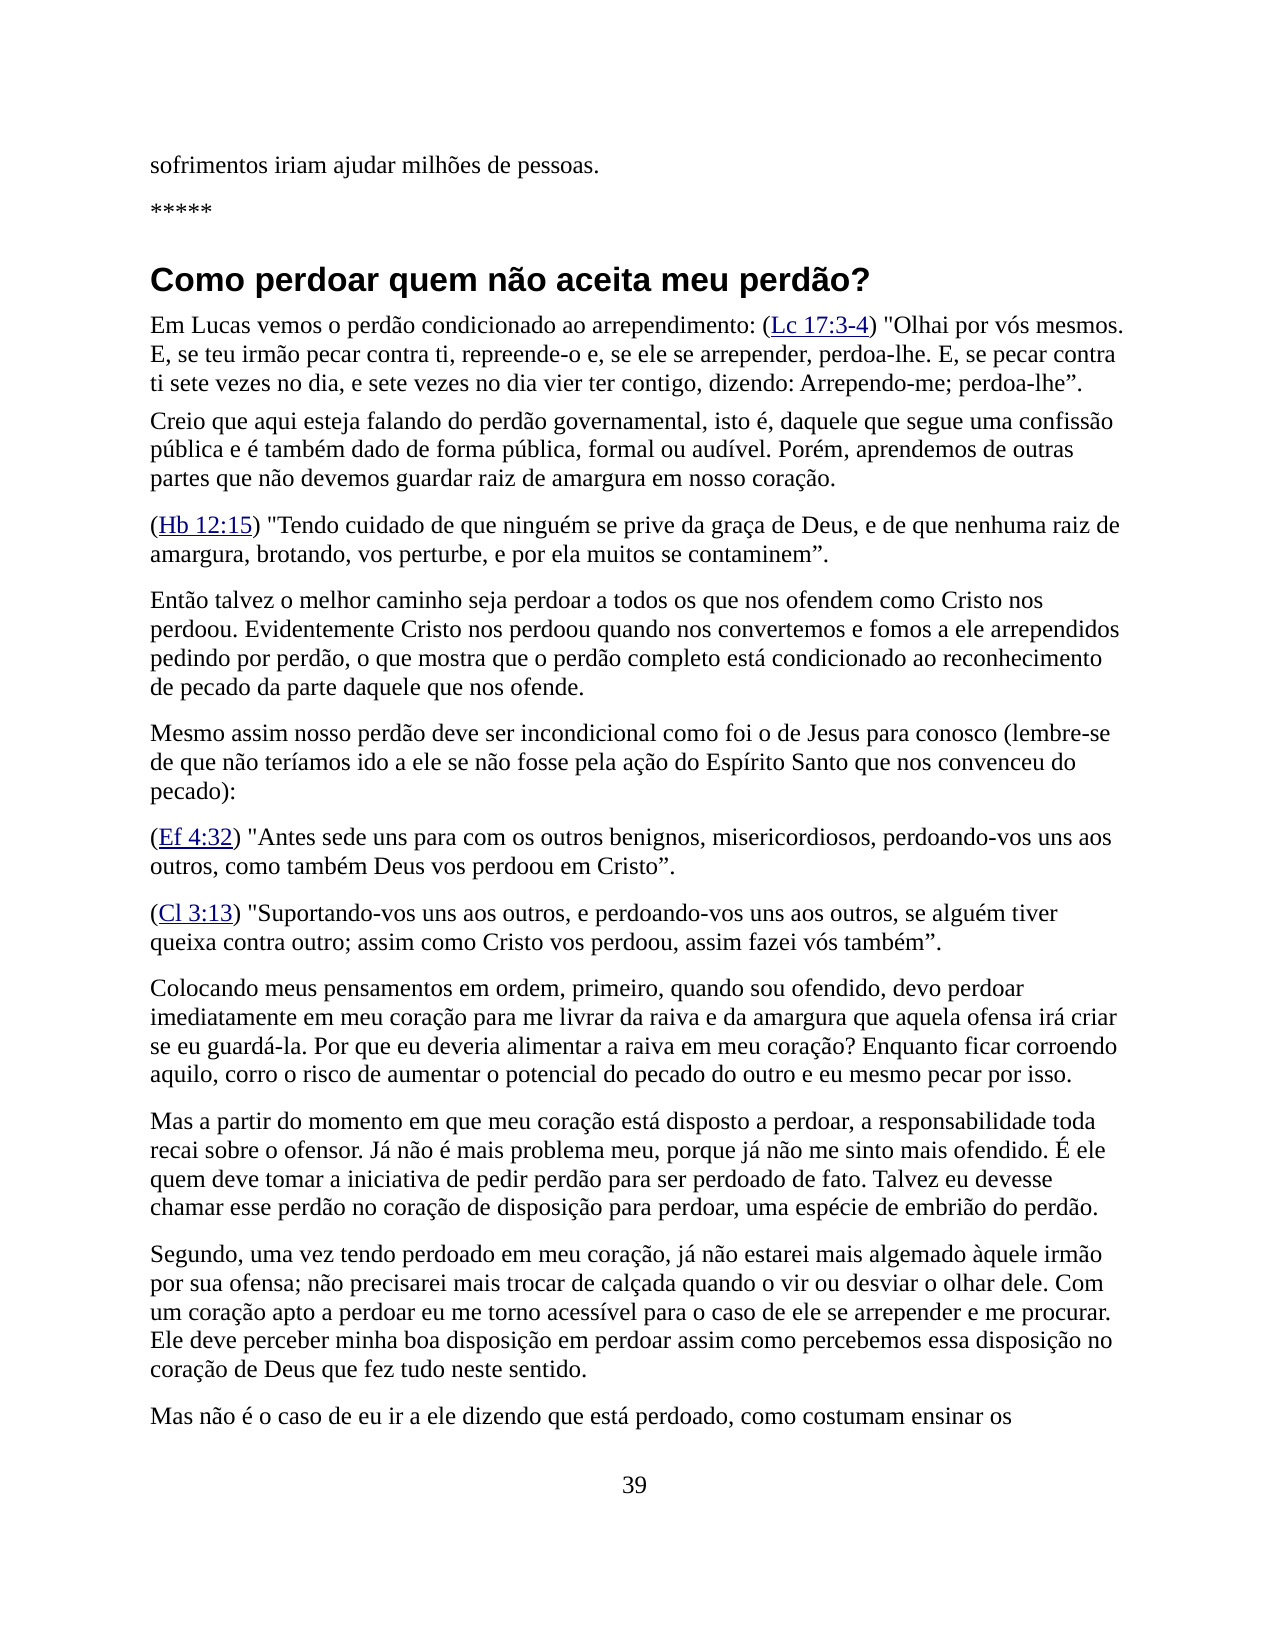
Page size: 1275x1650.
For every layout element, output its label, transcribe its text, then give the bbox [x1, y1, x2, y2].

text Então talvez o melhor caminho seja perdoar a todos os que nos ofendem como Cristo nos perdoou. Evidentemente Cristo nos perdoou quando nos convertemos e fomos a ele arrependidos pedindo por perdão, o que mostra que o perdão completo está condicionado ao reconhecimento de pecado da parte daquele que nos ofende. [150, 585, 1125, 700]
text Mesmo assim nosso perdão deve ser incondicional como foi o de Jesus para conosco (lembre-se de que não teríamos ido a ele se não fosse pela ação do Espírito Santo que nos convenceu do pecado): [150, 718, 1125, 804]
text (Cl 3:13) "Suportando-vos uns aos outros, e perdoando-vos uns aos outros, se alguém tiver queixa contra outro; assim como Cristo vos perdoou, assim fazei vós também”. [150, 898, 1125, 955]
text Creio que aqui esteja falando do perdão governamental, isto é, daquele que segue uma confissão pública e é também dado de forma pública, formal ou audível. Porém, aprendemos de outras partes que não devemos guardar raiz de amargura em nosso coração. [150, 406, 1125, 492]
text ***** [150, 197, 1125, 225]
text Segundo, uma vez tendo perdoado em meu coração, já não estarei mais algemado àquele irmão por sua ofensa; não precisarei mais trocar de calçada quando o vir ou desviar o olhar dele. Com um coração apto a perdoar eu me torno acessível para o caso de ele se arrepender e me procurar. Ele deve perceber minha boa disposição em perdoar assim como percebemos essa disposição no coração de Deus que fez tudo neste sentido. [150, 1239, 1125, 1383]
text (Hb 12:15) "Tendo cuidado de que ninguém se prive da graça de Deus, e de que nenhuma raiz de amargura, brotando, vos perturbe, e por ela muitos se contaminem”. [150, 510, 1125, 567]
text Colocando meus pensamentos em ordem, primeiro, quando sou ofendido, devo perdoar imediatamente em meu coração para me livrar da raiva e da amargura que aquela ofensa irá criar se eu guardá-la. Por que eu deveria alimentar a raiva em meu coração? Enquanto ficar corroendo aquilo, corro o risco de aumentar o potencial do pecado do outro e eu mesmo pecar por isso. [150, 973, 1125, 1088]
text Mas não é o caso de eu ir a ele dizendo que está perdoado, como costumam ensinar os [150, 1401, 1125, 1429]
text (Ef 4:32) "Antes sede uns para com os outros benignos, misericordiosos, perdoando-vos uns aos outros, como também Deus vos perdoou em Cristo”. [150, 822, 1125, 880]
subtitle Como perdoar quem não aceita meu perdão? [150, 259, 1125, 298]
text Em Lucas vemos o perdão condicionado ao arrependimento: (Lc 17:3-4) "Olhai por vós mesmos. E, se teu irmão pecar contra ti, repreende-o e, se ele se arrepender, perdoa-lhe. E, se pecar contra ti sete vezes no dia, e sete vezes no dia vier ter contigo, dizendo: Arrependo-me; perdoa-lhe”. [150, 311, 1125, 397]
text Mas a partir do momento em que meu coração está disposto a perdoar, a responsabilidade toda recai sobre o ofensor. Já não é mais problema meu, porque já não me sinto mais ofendido. É ele quem deve tomar a iniciativa de pedir perdão para ser perdoado de fato. Talvez eu devesse chamar esse perdão no coração de disposição para perdoar, uma espécie de embrião do perdão. [150, 1106, 1125, 1221]
text sofrimentos iriam ajudar milhões de pessoas. [150, 150, 1125, 179]
